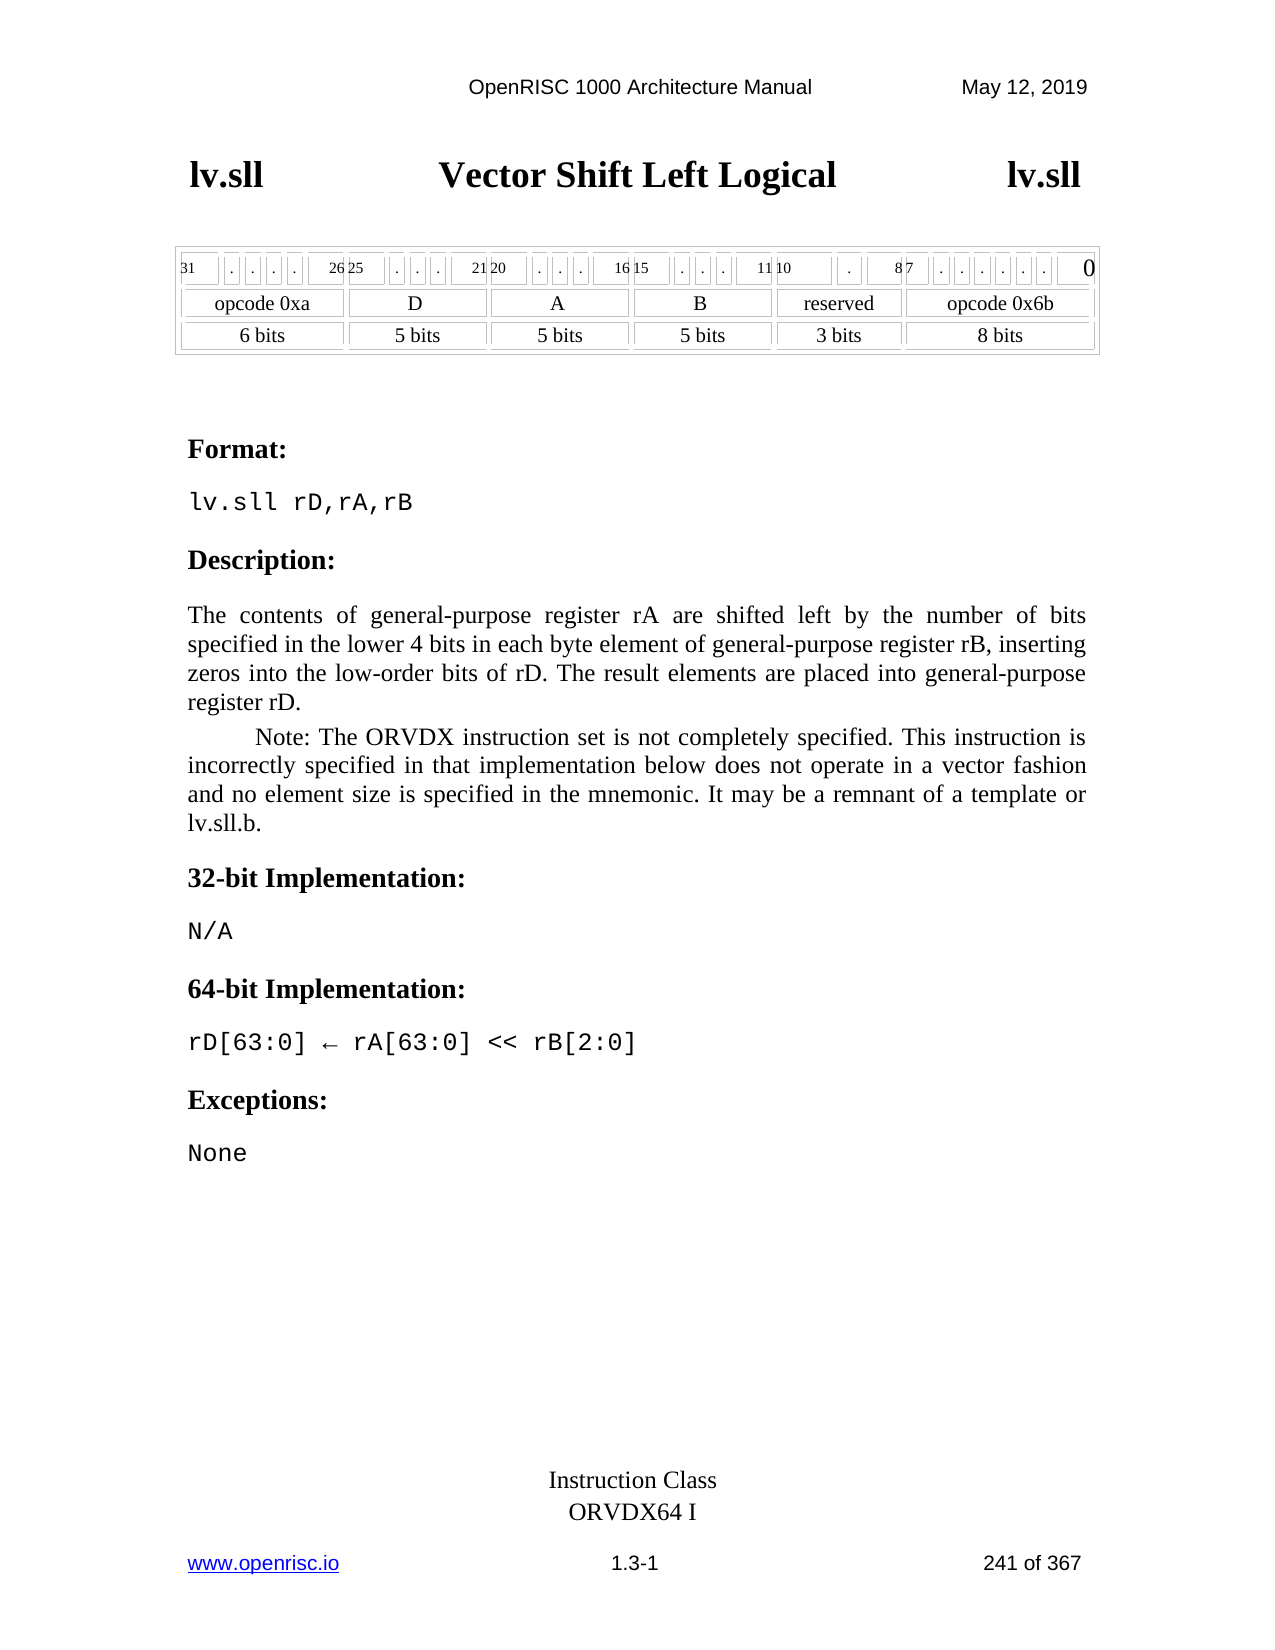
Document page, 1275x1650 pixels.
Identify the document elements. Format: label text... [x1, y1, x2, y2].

text Description: [187, 543, 1087, 575]
text rD[63:0] ← rA[63:0] << rB[2:0] [187, 1030, 1087, 1058]
text 32-bit Implementation: [187, 862, 1087, 894]
text None [187, 1140, 1087, 1169]
text 64-bit Implementation: [187, 972, 1087, 1005]
text The contents of general-purpose register rA are shifted left by the number of bits specified in the lower 4 bits in each byte element of general-purpose register rB, inserting zeros into the low-order bits of rD. The result elements are placed into general-purpose register rD. [187, 600, 1087, 715]
text N/A [187, 919, 1087, 947]
text Note: The ORVDX instruction set is not completely specified. This instruction is incorrectly specified in that implementation below does not operate in a vector fashion and no element size is specified in the mnemonic. It may be a remnant of a template or lv.sll.b. [187, 722, 1087, 837]
text Exceptions: [187, 1083, 1087, 1115]
text Format: [187, 432, 1087, 464]
text lv.sll rD,rA,rB [187, 489, 1087, 518]
